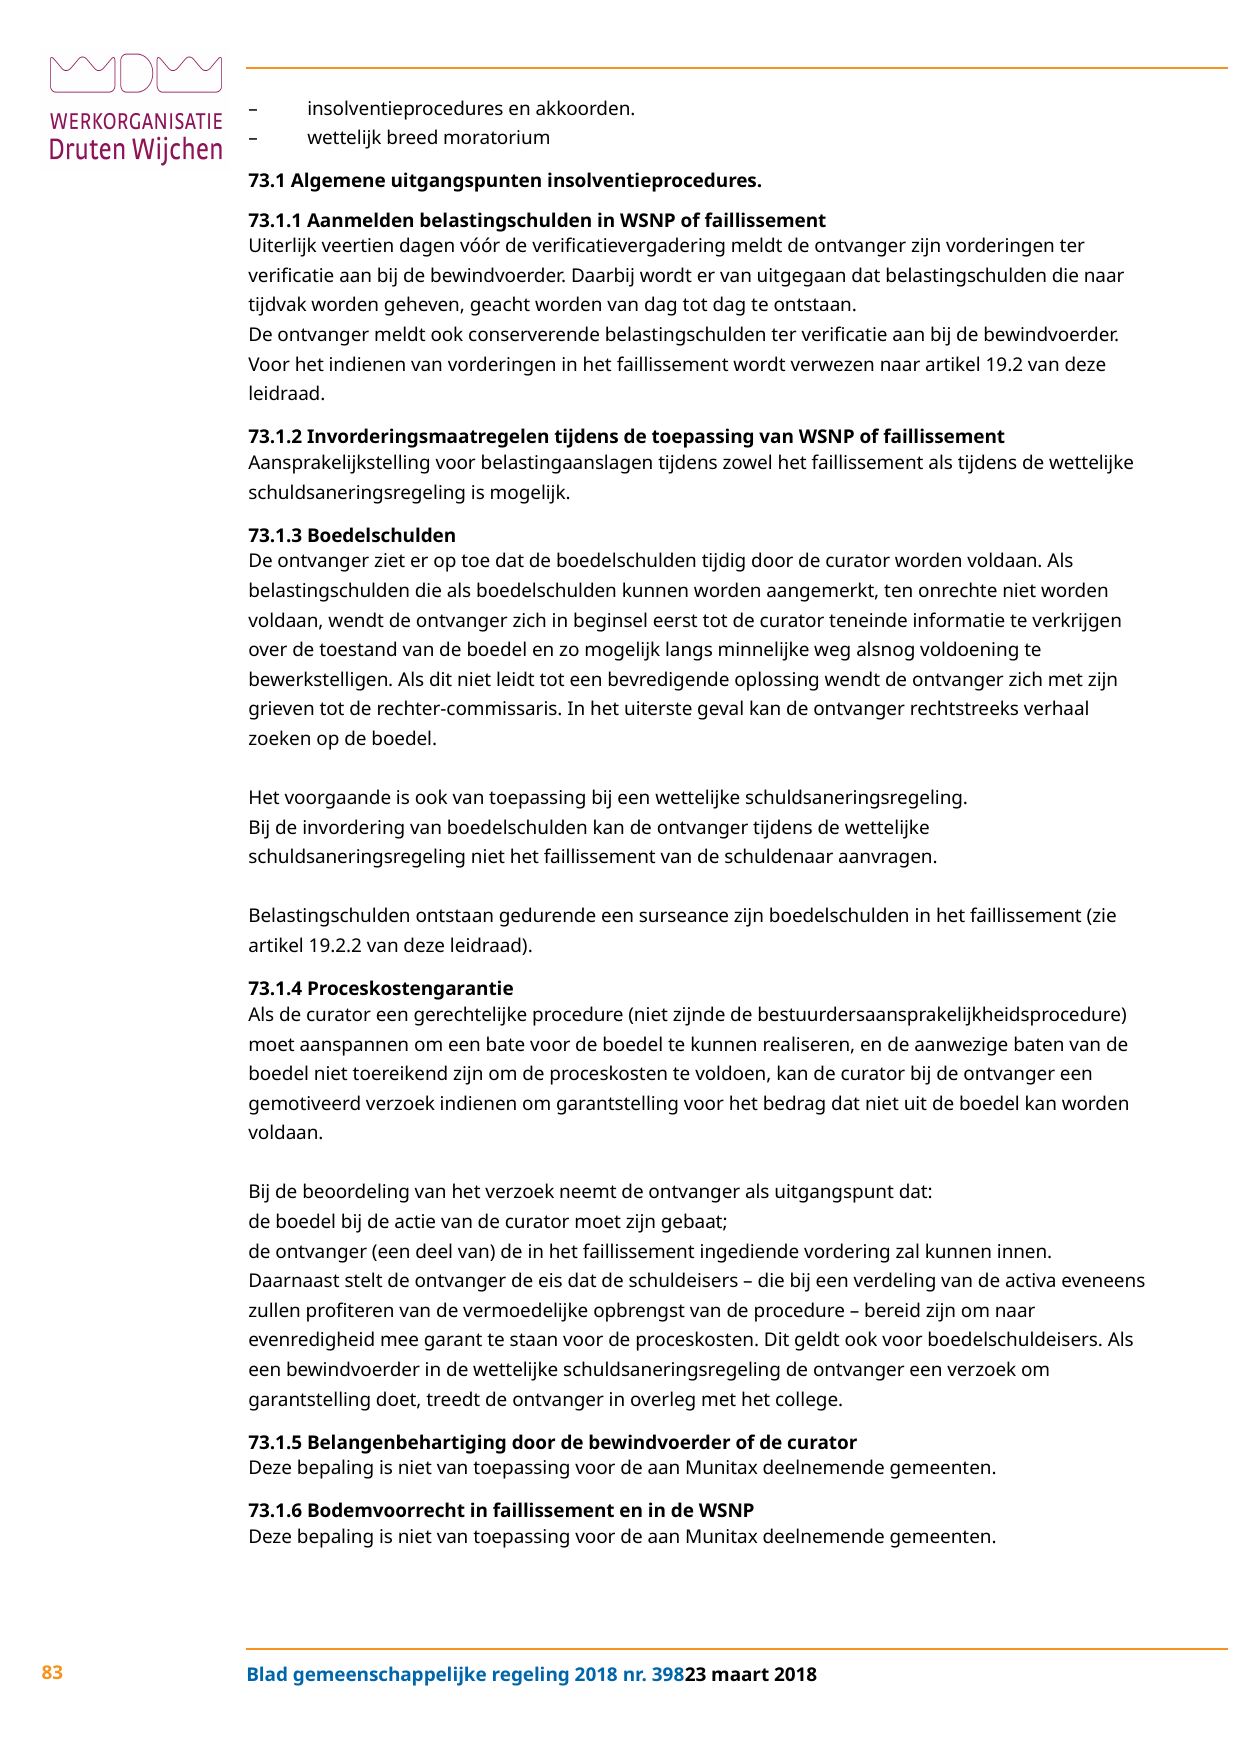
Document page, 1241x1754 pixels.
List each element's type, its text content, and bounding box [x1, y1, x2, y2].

text 73.1.1 Aanmelden belastingschulden in WSNP of faillissement [248, 207, 1152, 232]
picture [41, 47, 231, 172]
text De ontvanger meldt ook conserverende belastingschulden ter verificatie aan bij de bewindvoerder. [248, 321, 1152, 347]
text 73.1.4 Proceskostengarantie [248, 975, 1152, 1001]
text 73.1.2 Invorderingsmaatregelen tijdens de toepassing van WSNP of faillissement [248, 423, 1152, 449]
text 73.1 Algemene uitgangspunten insolventieprocedures. [248, 167, 1152, 193]
text Bij de beoordeling van het verzoek neemt de ontvanger als uitgangspunt dat: [248, 1179, 1152, 1204]
text Daarnaast stelt de ontvanger de eis dat de schuldeisers – die bij een verdeling van de activa eveneens zullen profiteren van de vermoedelijke opbrengst van de procedure – bereid zijn om naar evenredigheid mee garant te staan voor de proceskosten. Dit geldt ook voor boedelschuldeisers. Als een bewindvoerder in de wettelijke schuldsaneringsregeling de ontvanger een verzoek om garantstelling doet, treedt de ontvanger in overleg met het college. [248, 1267, 1152, 1411]
text Uiterlijk veertien dagen vóór de verificatievergadering meldt de ontvanger zijn vorderingen ter verificatie aan bij de bewindvoerder. Daarbij wordt er van uitgegaan dat belastingschulden die naar tijdvak worden geheven, geacht worden van dag tot dag te ontstaan. [248, 232, 1152, 317]
text Als de curator een gerechtelijke procedure (niet zijnde de bestuurdersaansprakelijkheidsprocedure) moet aanspannen om een bate voor de boedel te kunnen realiseren, en de aanwezige baten van de boedel niet toereikend zijn om de proceskosten te voldoen, kan de curator bij de ontvanger een gemotiveerd verzoek indienen om garantstelling voor het bedrag dat niet uit de boedel kan worden voldaan. [248, 1001, 1152, 1145]
list wettelijk breed moratorium [248, 124, 1152, 150]
text De ontvanger ziet er op toe dat de boedelschulden tijdig door de curator worden voldaan. Als belastingschulden die als boedelschulden kunnen worden aangemerkt, ten onrechte niet worden voldaan, wendt de ontvanger zich in beginsel eerst tot de curator teneinde informatie te verkrijgen over de toestand van de boedel en zo mogelijk langs minnelijke weg alsnog voldoening te bewerkstelligen. Als dit niet leidt tot een bevredigende oplossing wendt de ontvanger zich met zijn grieven tot de rechter-commissaris. In het uiterste geval kan de ontvanger rechtstreeks verhaal zoeken op de boedel. [248, 548, 1152, 751]
text 73.1.6 Bodemvoorrecht in faillissement en in de WSNP [248, 1498, 1152, 1523]
text Voor het indienen van vorderingen in het faillissement wordt verwezen naar artikel 19.2 van deze leidraad. [248, 351, 1152, 406]
text Bij de invordering van boedelschulden kan de ontvanger tijdens de wettelijke schuldsaneringsregeling niet het faillissement van de schuldenaar aanvragen. [248, 814, 1152, 869]
list insolventieprocedures en akkoorden. [248, 95, 1152, 121]
text 73.1.3 Boedelschulden [248, 522, 1152, 548]
text 73.1.5 Belangenbehartiging door de bewindvoerder of de curator [248, 1429, 1152, 1454]
text Het voorgaande is ook van toepassing bij een wettelijke schuldsaneringsregeling. [248, 784, 1152, 810]
text de boedel bij de actie van de curator moet zijn gebaat; [248, 1208, 1152, 1234]
text Deze bepaling is niet van toepassing voor de aan Munitax deelnemende gemeenten. [248, 1523, 1152, 1549]
text Aansprakelijkstelling voor belastingaanslagen tijdens zowel het faillissement als tijdens de wettelijke schuldsaneringsregeling is mogelijk. [248, 449, 1152, 504]
text Deze bepaling is niet van toepassing voor de aan Munitax deelnemende gemeenten. [248, 1454, 1152, 1480]
text de ontvanger (een deel van) de in het faillissement ingediende vordering zal kunnen innen. [248, 1238, 1152, 1263]
text Belastingschulden ontstaan gedurende een surseance zijn boedelschulden in het faillissement (zie artikel 19.2.2 van deze leidraad). [248, 903, 1152, 958]
